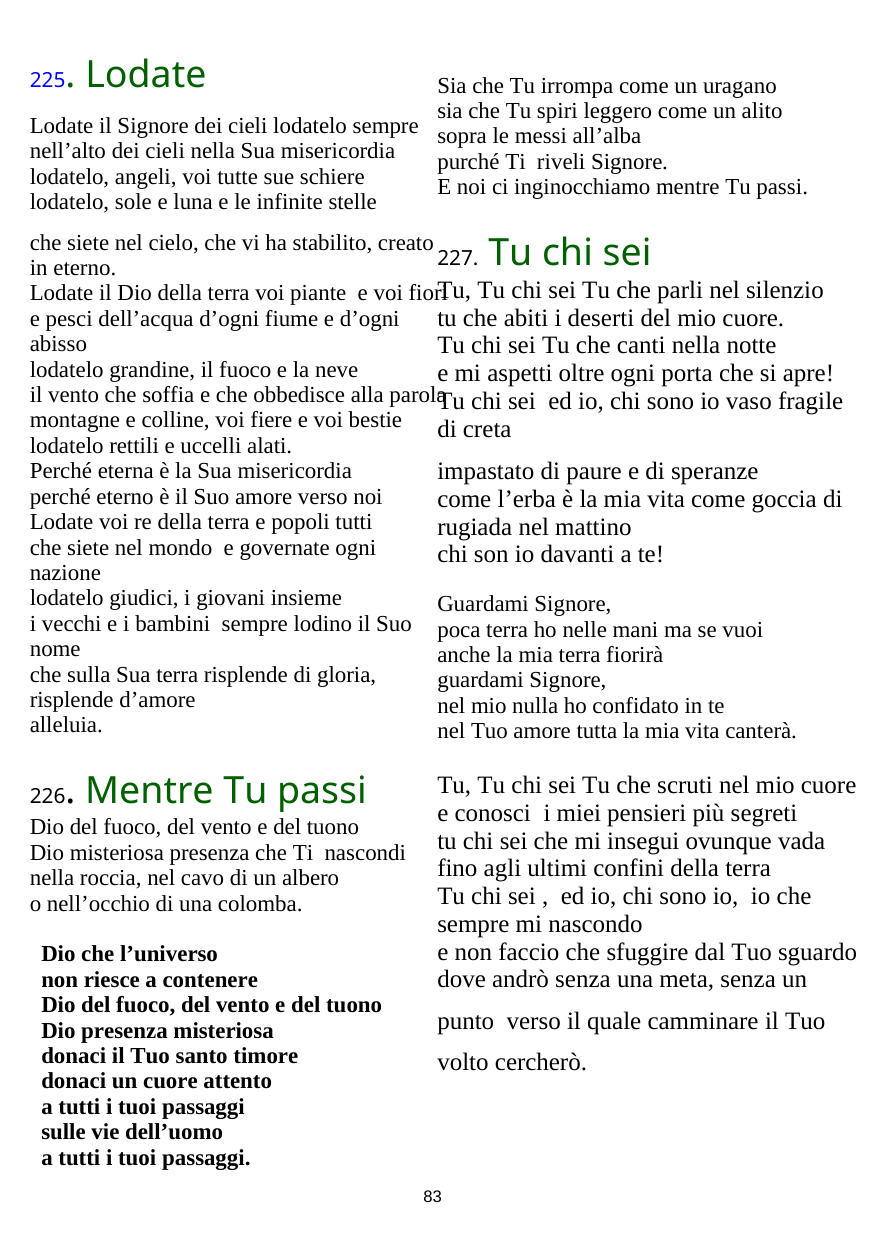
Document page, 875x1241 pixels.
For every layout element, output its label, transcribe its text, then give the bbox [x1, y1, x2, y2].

text a tutti i tuoi passaggi [29, 1094, 437, 1119]
text lodatelo giudici, i giovani insieme [29, 585, 437, 611]
text Dio presenza misteriosa [29, 1018, 437, 1043]
text come l’erba è la mia vita come goccia di rugiada nel mattino [437, 485, 859, 540]
text nel mio nulla ho confidato in te [437, 693, 859, 718]
subtitle alleluia. [29, 712, 437, 738]
text lodatelo, sole e luna e le infinite stelle [29, 189, 437, 215]
text e conosci i miei pensieri più segreti [437, 799, 859, 827]
text nel Tuo amore tutta la mia vita canterà. [437, 718, 859, 744]
text Guardami Signore, [437, 591, 859, 617]
text e pesci dell’acqua d’ogni fiume e d’ogni abisso [29, 306, 437, 357]
text Tu chi sei , ed io, chi sono io, io che sempre mi nascondo [437, 882, 859, 938]
text a tutti i tuoi passaggi. [29, 1145, 437, 1170]
text Tu, Tu chi sei Tu che parli nel silenzio [437, 276, 859, 304]
text e mi aspetti oltre ogni porta che si apre! [437, 359, 859, 387]
text Lodate il Signore dei cieli lodatelo sempre [29, 113, 437, 138]
text donaci il Tuo santo timore [29, 1043, 437, 1068]
text sulle vie dell’uomo [29, 1119, 437, 1145]
text poca terra ho nelle mani ma se vuoi [437, 617, 859, 642]
text Dio del fuoco, del vento e del tuono [29, 992, 437, 1018]
text che sulla Sua terra risplende di gloria, risplende d’amore [29, 662, 437, 712]
text non riesce a contenere [29, 967, 437, 992]
text lodatelo rettili e uccelli alati. [29, 433, 437, 458]
text anche la mia terra fiorirà [437, 642, 859, 667]
text chi son io davanti a te! [437, 540, 859, 568]
text sia che Tu spiri leggero come un alito [437, 98, 859, 123]
text dove andrò senza una meta, senza un punto verso il quale camminare il Tuo volto cercherò. [437, 965, 859, 1076]
text montagne e colline, voi fiere e voi bestie [29, 407, 437, 433]
text lodatelo grandine, il fuoco e la neve [29, 357, 437, 382]
text impastato di paure e di speranze [437, 457, 859, 485]
text e non faccio che sfuggire dal Tuo sguardo [437, 938, 859, 965]
text o nell’occhio di una colomba. [29, 891, 437, 916]
text fino agli ultimi confini della terra [437, 854, 859, 882]
text donaci un cuore attento [29, 1068, 437, 1094]
text che siete nel cielo, che vi ha stabilito, creato in eterno. [29, 229, 437, 280]
text Sia che Tu irrompa come un uragano [437, 73, 859, 98]
text E noi ci inginocchiamo mentre Tu passi. [437, 174, 859, 200]
text perché eterno è il Suo amore verso noi [29, 484, 437, 509]
text Dio misteriosa presenza che Ti nascondi [29, 840, 437, 865]
text Perché eterna è la Sua misericordia [29, 458, 437, 484]
text Lodate voi re della terra e popoli tutti [29, 509, 437, 534]
text tu che abiti i deserti del mio cuore. [437, 304, 859, 332]
subtitle 225. Lodate [29, 47, 437, 98]
text nell’alto dei cieli nella Sua misericordia [29, 138, 437, 164]
text i vecchi e i bambini sempre lodino il Suo nome [29, 611, 437, 662]
text che siete nel mondo e governate ogni nazione [29, 534, 437, 585]
text Tu chi sei ed io, chi sono io vaso fragile di creta [437, 387, 859, 442]
text Dio che l’universo [29, 941, 437, 967]
text sopra le messi all’alba [437, 123, 859, 149]
text lodatelo, angeli, voi tutte sue schiere [29, 164, 437, 189]
text guardami Signore, [437, 667, 859, 693]
text 227. Tu chi sei [437, 225, 859, 276]
text Tu, Tu chi sei Tu che scruti nel mio cuore [437, 771, 859, 799]
text Lodate il Dio della terra voi piante e voi fiori [29, 280, 437, 306]
text il vento che soffia e che obbedisce alla parola [29, 382, 437, 407]
text nella roccia, nel cavo di un albero [29, 865, 437, 891]
text purché Ti riveli Signore. [437, 149, 859, 174]
text Tu chi sei Tu che canti nella notte [437, 332, 859, 359]
text tu chi sei che mi insegui ovunque vada [437, 827, 859, 854]
text 226. Mentre Tu passi [29, 763, 437, 814]
text Dio del fuoco, del vento e del tuono [29, 814, 437, 840]
